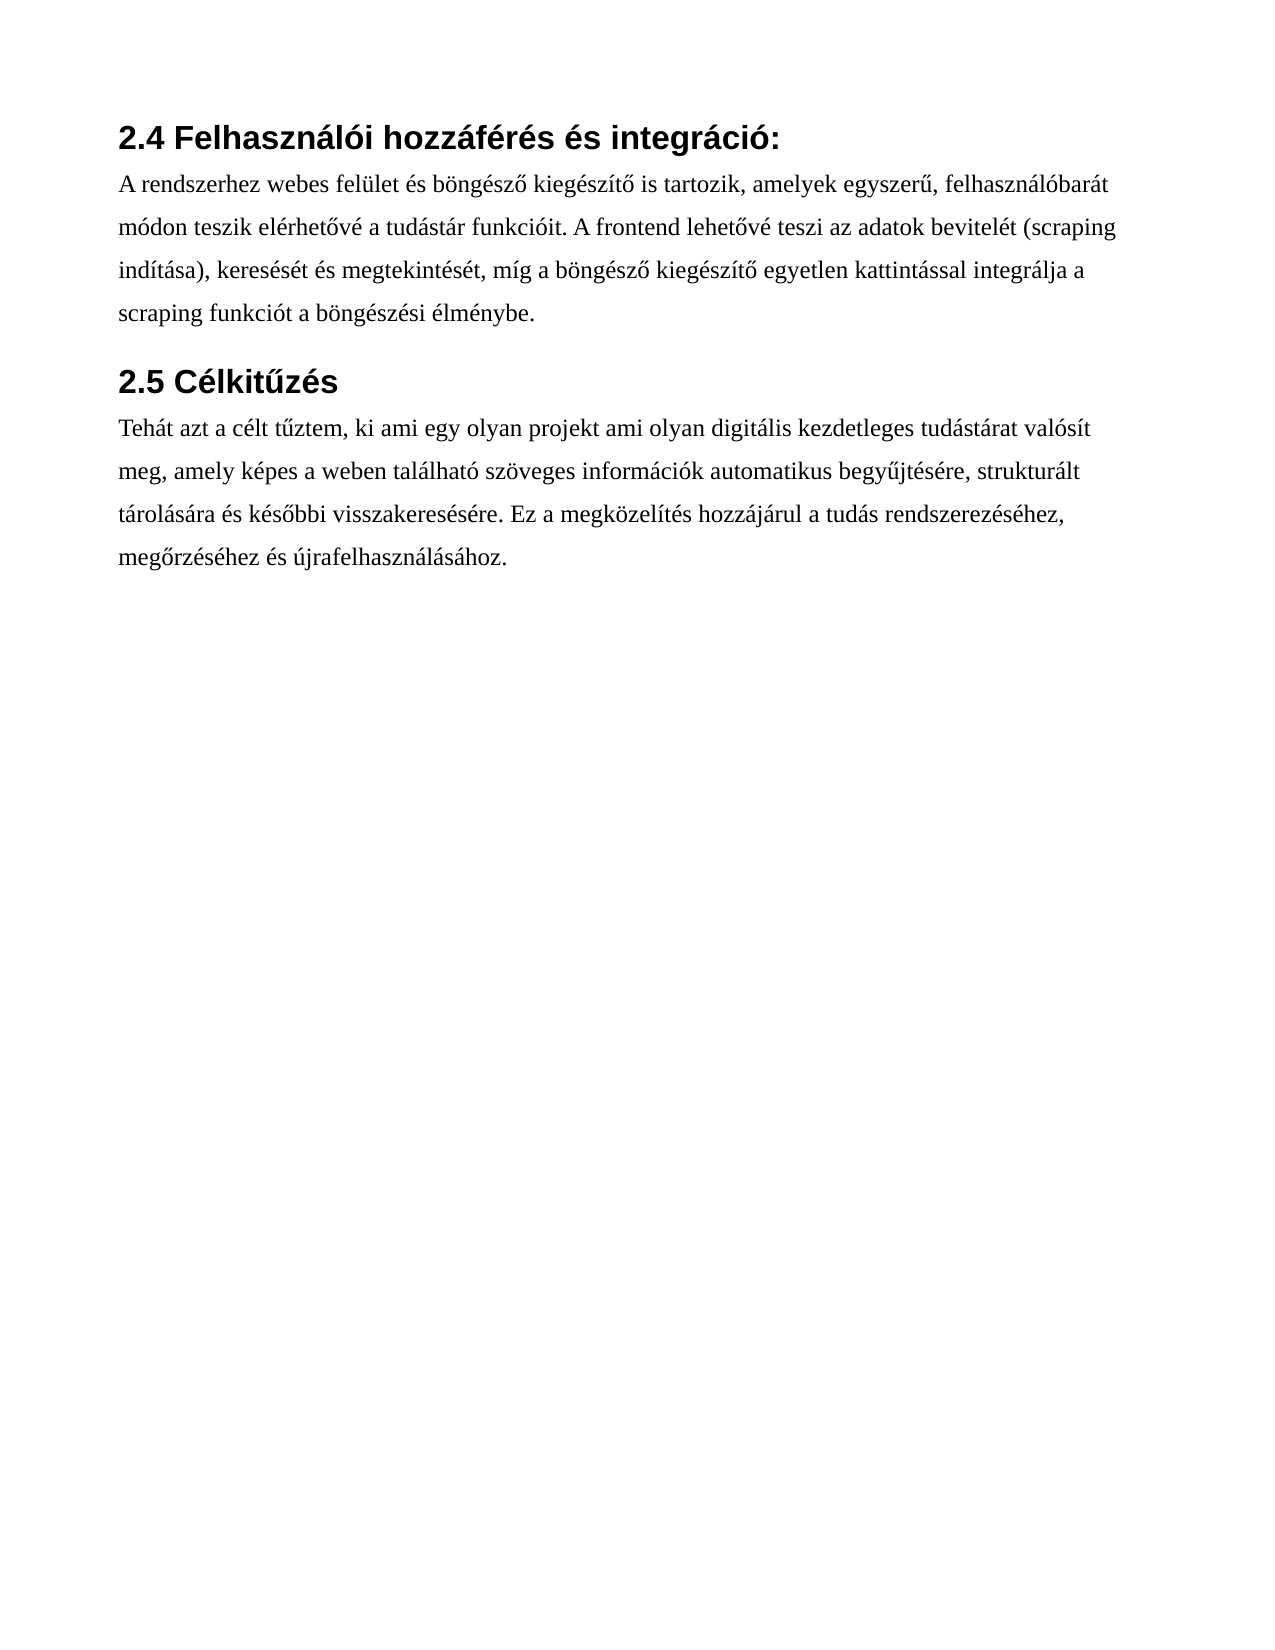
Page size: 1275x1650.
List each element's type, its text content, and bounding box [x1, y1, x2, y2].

text A rendszerhez webes felület és böngésző kiegészítő is tartozik, amelyek egyszerű, felhasználóbarát módon teszik elérhetővé a tudástár funkcióit. A frontend lehetővé teszi az adatok bevitelét (scraping indítása), keresését és megtekintését, míg a böngésző kiegészítő egyetlen kattintással integrálja a scraping funkciót a böngészési élménybe. [118, 169, 1127, 327]
subtitle 2.5 Célkitűzés [118, 362, 1098, 401]
text Tehát azt a célt tűztem, ki ami egy olyan projekt ami olyan digitális kezdetleges tudástárat valósít meg, amely képes a weben található szöveges információk automatikus begyűjtésére, strukturált tárolására és későbbi visszakeresésére. Ez a megközelítés hozzájárul a tudás rendszerezéséhez, megőrzéséhez és újrafelhasználásához. [118, 413, 1127, 571]
subtitle 2.4 Felhasználói hozzáférés és integráció: [118, 118, 1098, 157]
